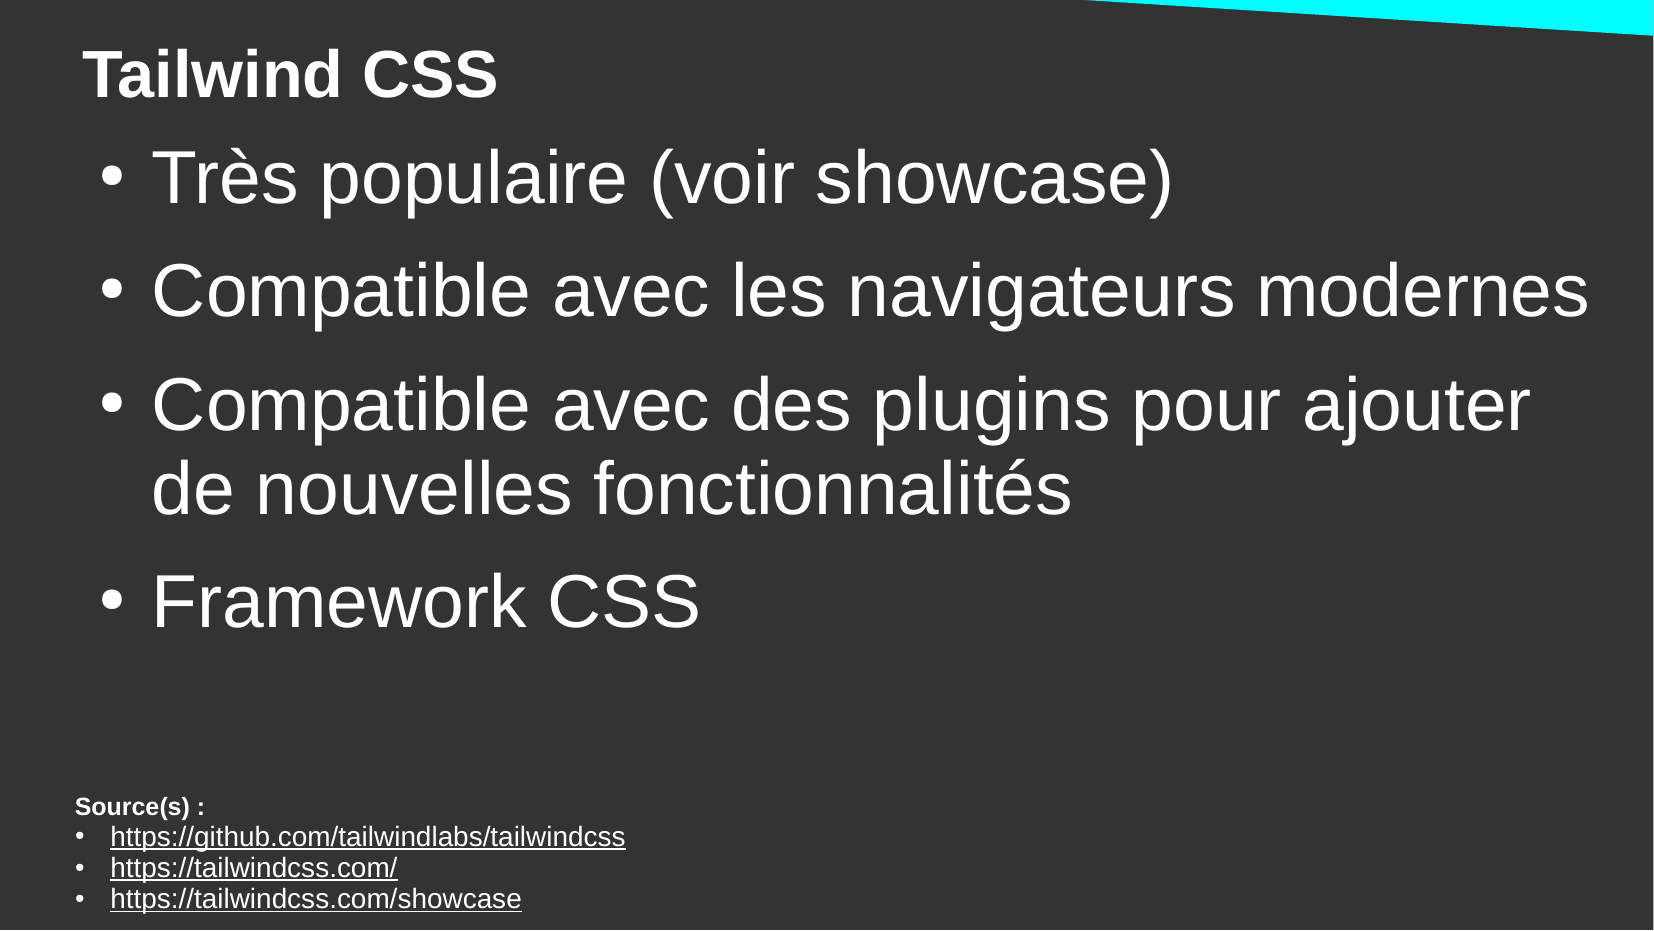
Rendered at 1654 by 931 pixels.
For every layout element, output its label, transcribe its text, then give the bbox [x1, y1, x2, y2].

title Tailwind CSS [82, 37, 1571, 114]
text_box [1084, 0, 1654, 36]
list Très populaire (voir showcase) Compatible avec les navigateurs modernes Compatible avec des plugins pour ajouter de nouvelles fonctionnalités Framework CSS [80, 135, 1620, 662]
text_box Source(s) : https://github.com/tailwindlabs/tailwindcss https://tailwindcss.com/ https://tailwindcss.com/showcase [60, 785, 1583, 923]
